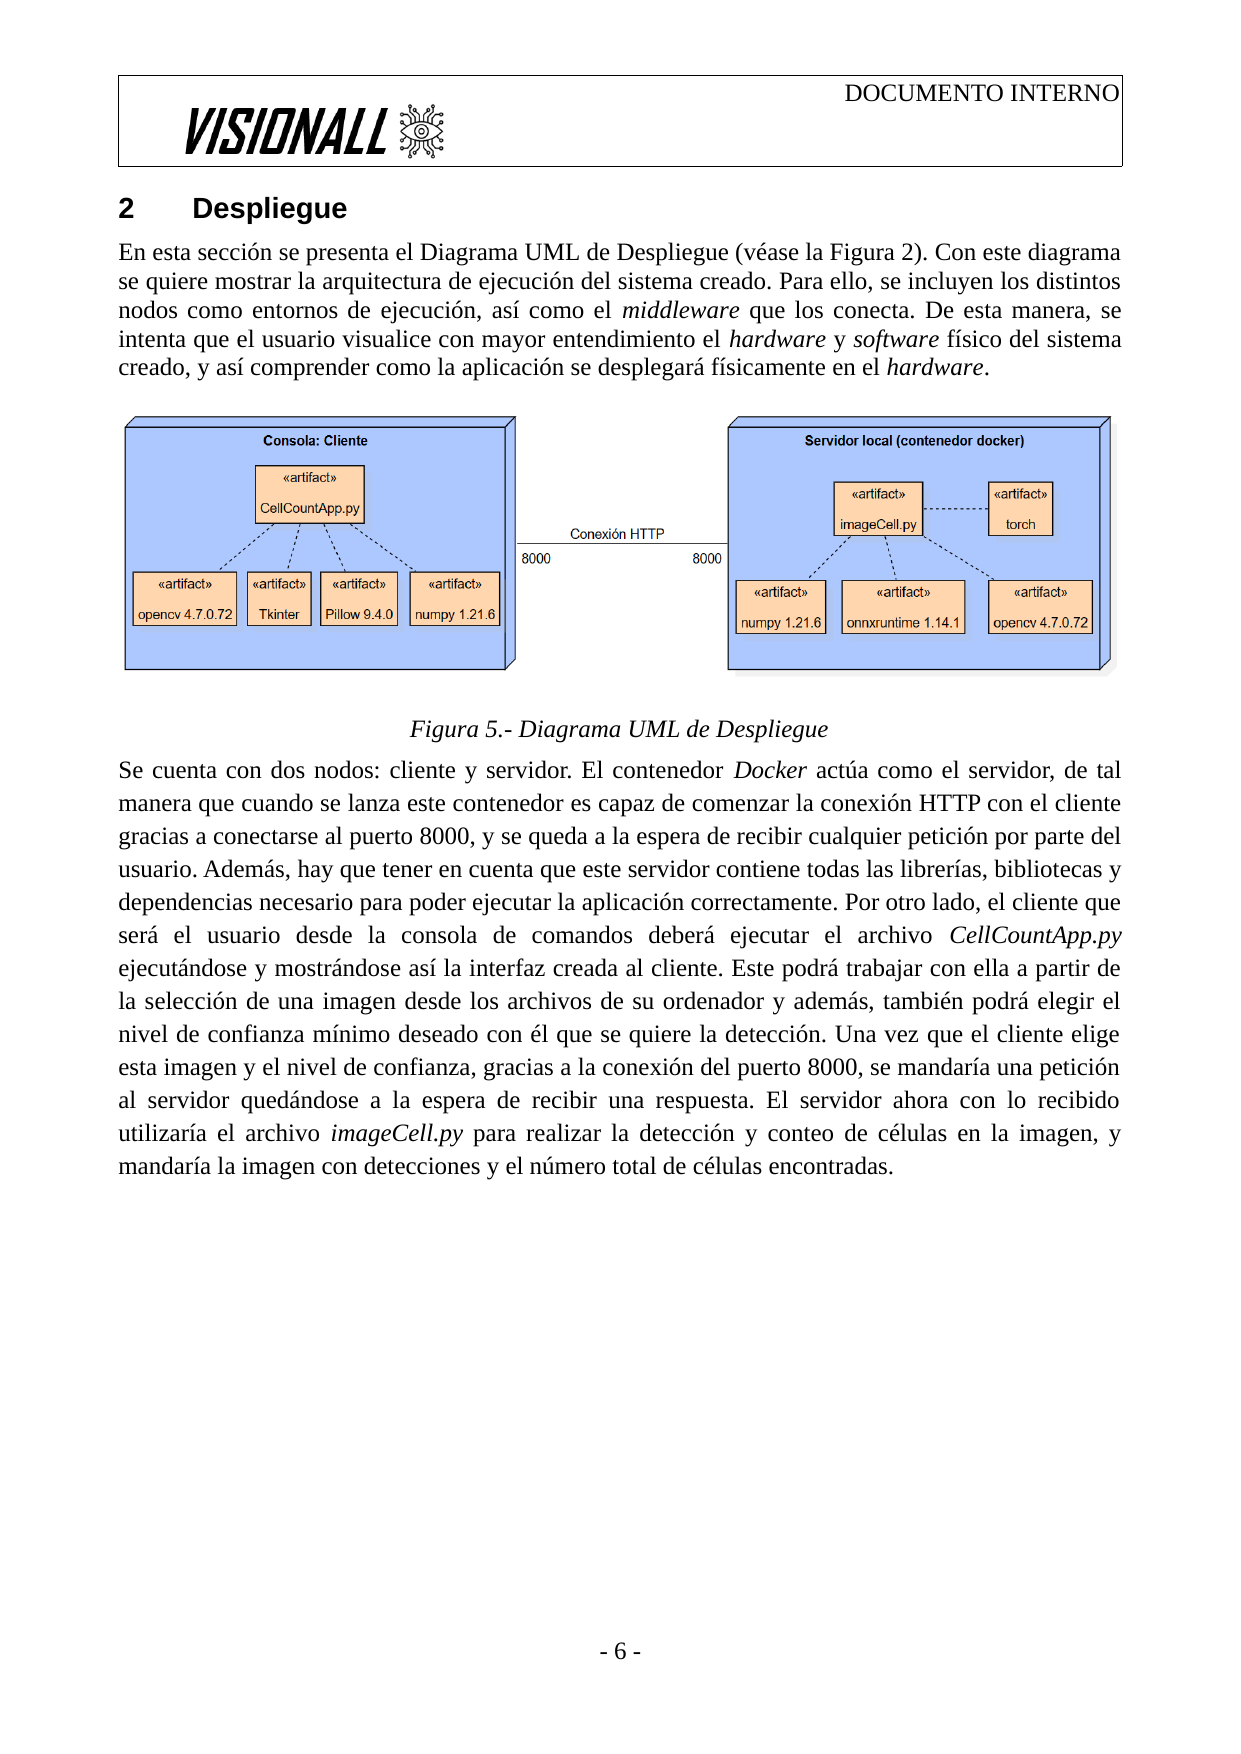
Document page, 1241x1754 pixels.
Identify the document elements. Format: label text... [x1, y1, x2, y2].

text Figura 5.- Diagrama UML de Despliegue [118, 714, 1122, 743]
subtitle Despliegue [118, 191, 1122, 225]
text En esta sección se presenta el Diagrama UML de Despliegue (véase la Figura 2). Con este diagrama se quiere mostrar la arquitectura de ejecución del sistema creado. Para ello, se incluyen los distintos nodos como entornos de ejecución, así como el middleware que los conecta. De esta manera, se intenta que el usuario visualice con mayor entendimiento el hardware y software físico del sistema creado, y así comprender como la aplicación se desplegará físicamente en el hardware. [118, 237, 1122, 381]
text Se cuenta con dos nodos: cliente y servidor. El contenedor Docker actúa como el servidor, de tal manera que cuando se lanza este contenedor es capaz de comenzar la conexión HTTP con el cliente gracias a conectarse al puerto 8000, y se queda a la espera de recibir cualquier petición por parte del usuario. Además, hay que tener en cuenta que este servidor contiene todas las librerías, bibliotecas y dependencias necesario para poder ejecutar la aplicación correctamente. Por otro lado, el cliente que será el usuario desde la consola de comandos deberá ejecutar el archivo CellCountApp.py ejecutándose y mostrándose así la interfaz creada al cliente. Este podrá trabajar con ella a partir de la selección de una imagen desde los archivos de su ordenador y además, también podrá elegir el nivel de confianza mínimo deseado con él que se quiere la detección. Una vez que el cliente elige esta imagen y el nivel de confianza, gracias a la conexión del puerto 8000, se mandaría una petición al servidor quedándose a la espera de recibir una respuesta. El servidor ahora con lo recibido utilizaría el archivo imageCell.py para realizar la detección y conteo de células en la imagen, y mandaría la imagen con detecciones y el número total de células encontradas. [118, 755, 1122, 1180]
